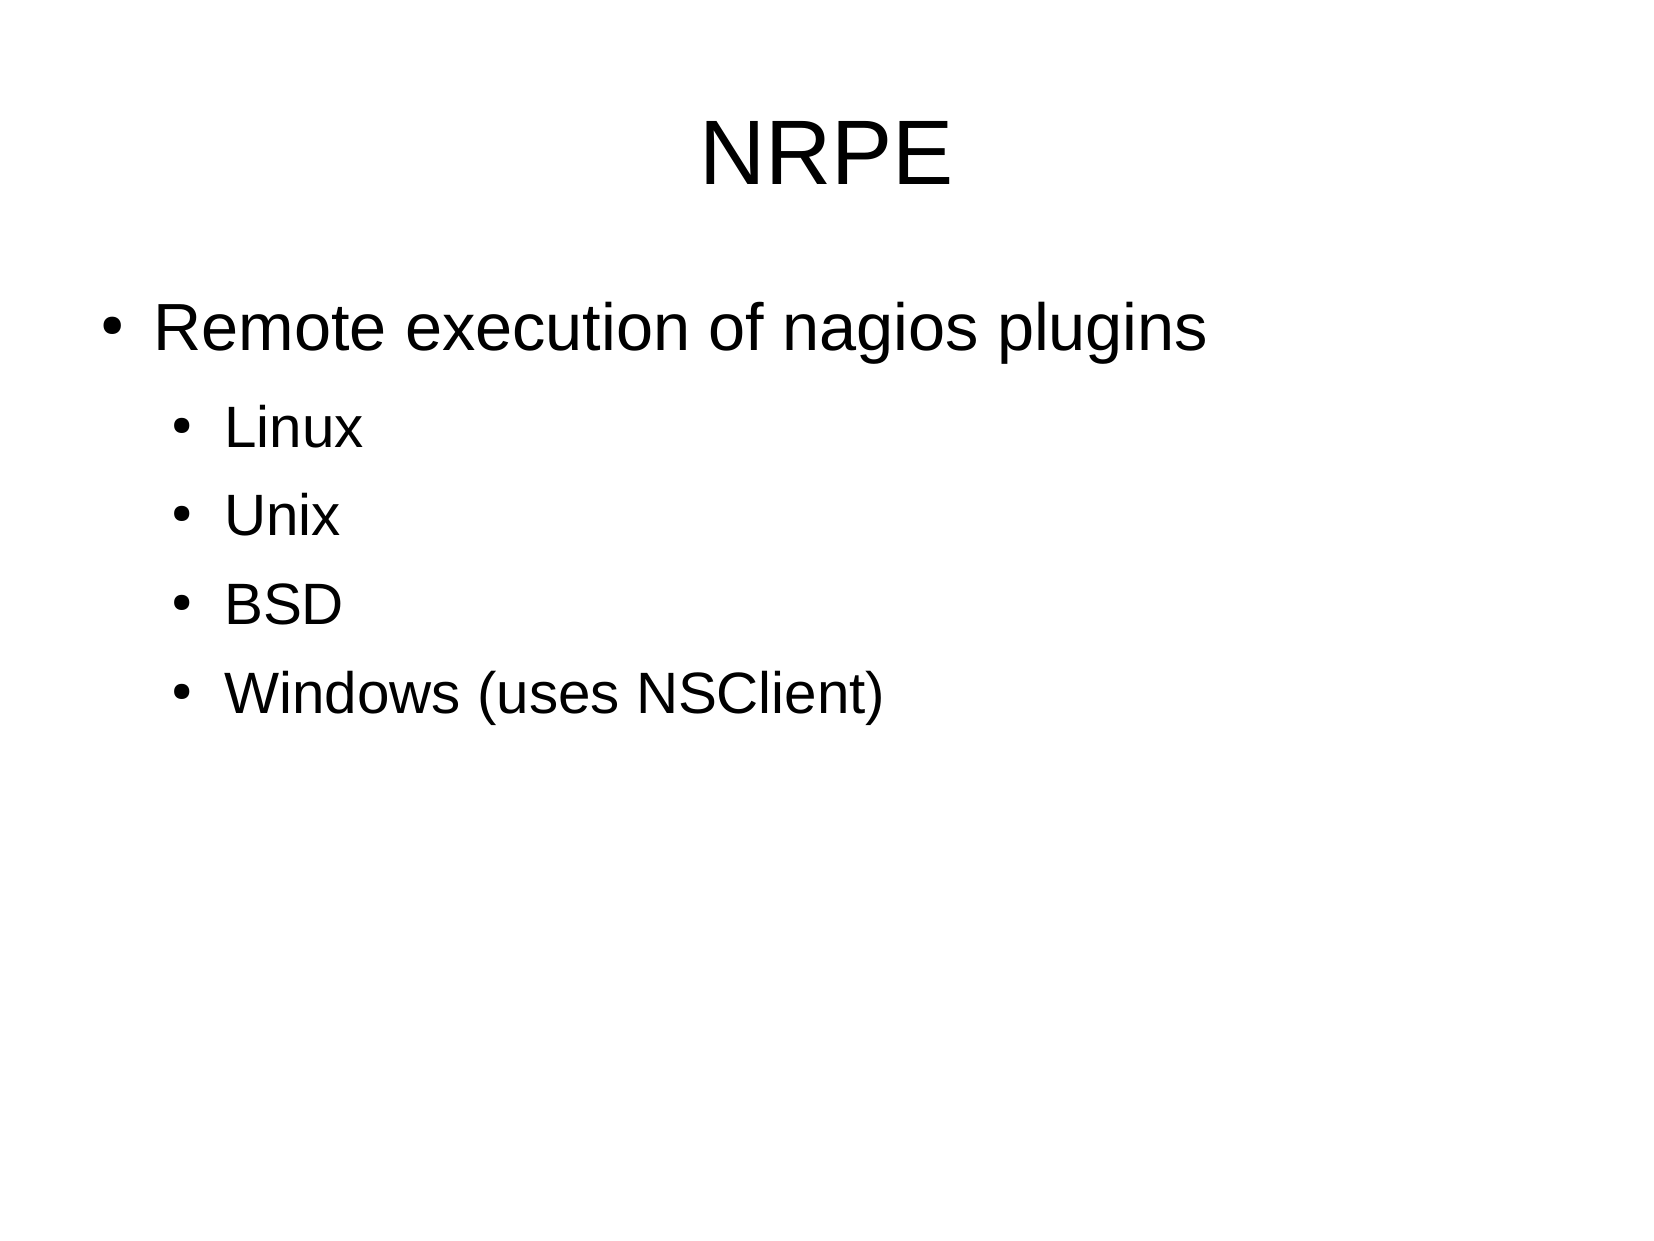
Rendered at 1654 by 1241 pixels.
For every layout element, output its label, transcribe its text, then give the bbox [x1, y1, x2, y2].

list Remote execution of nagios plugins Linux Unix BSD Windows (uses NSClient) [82, 290, 1571, 1109]
title NRPE [82, 49, 1571, 257]
